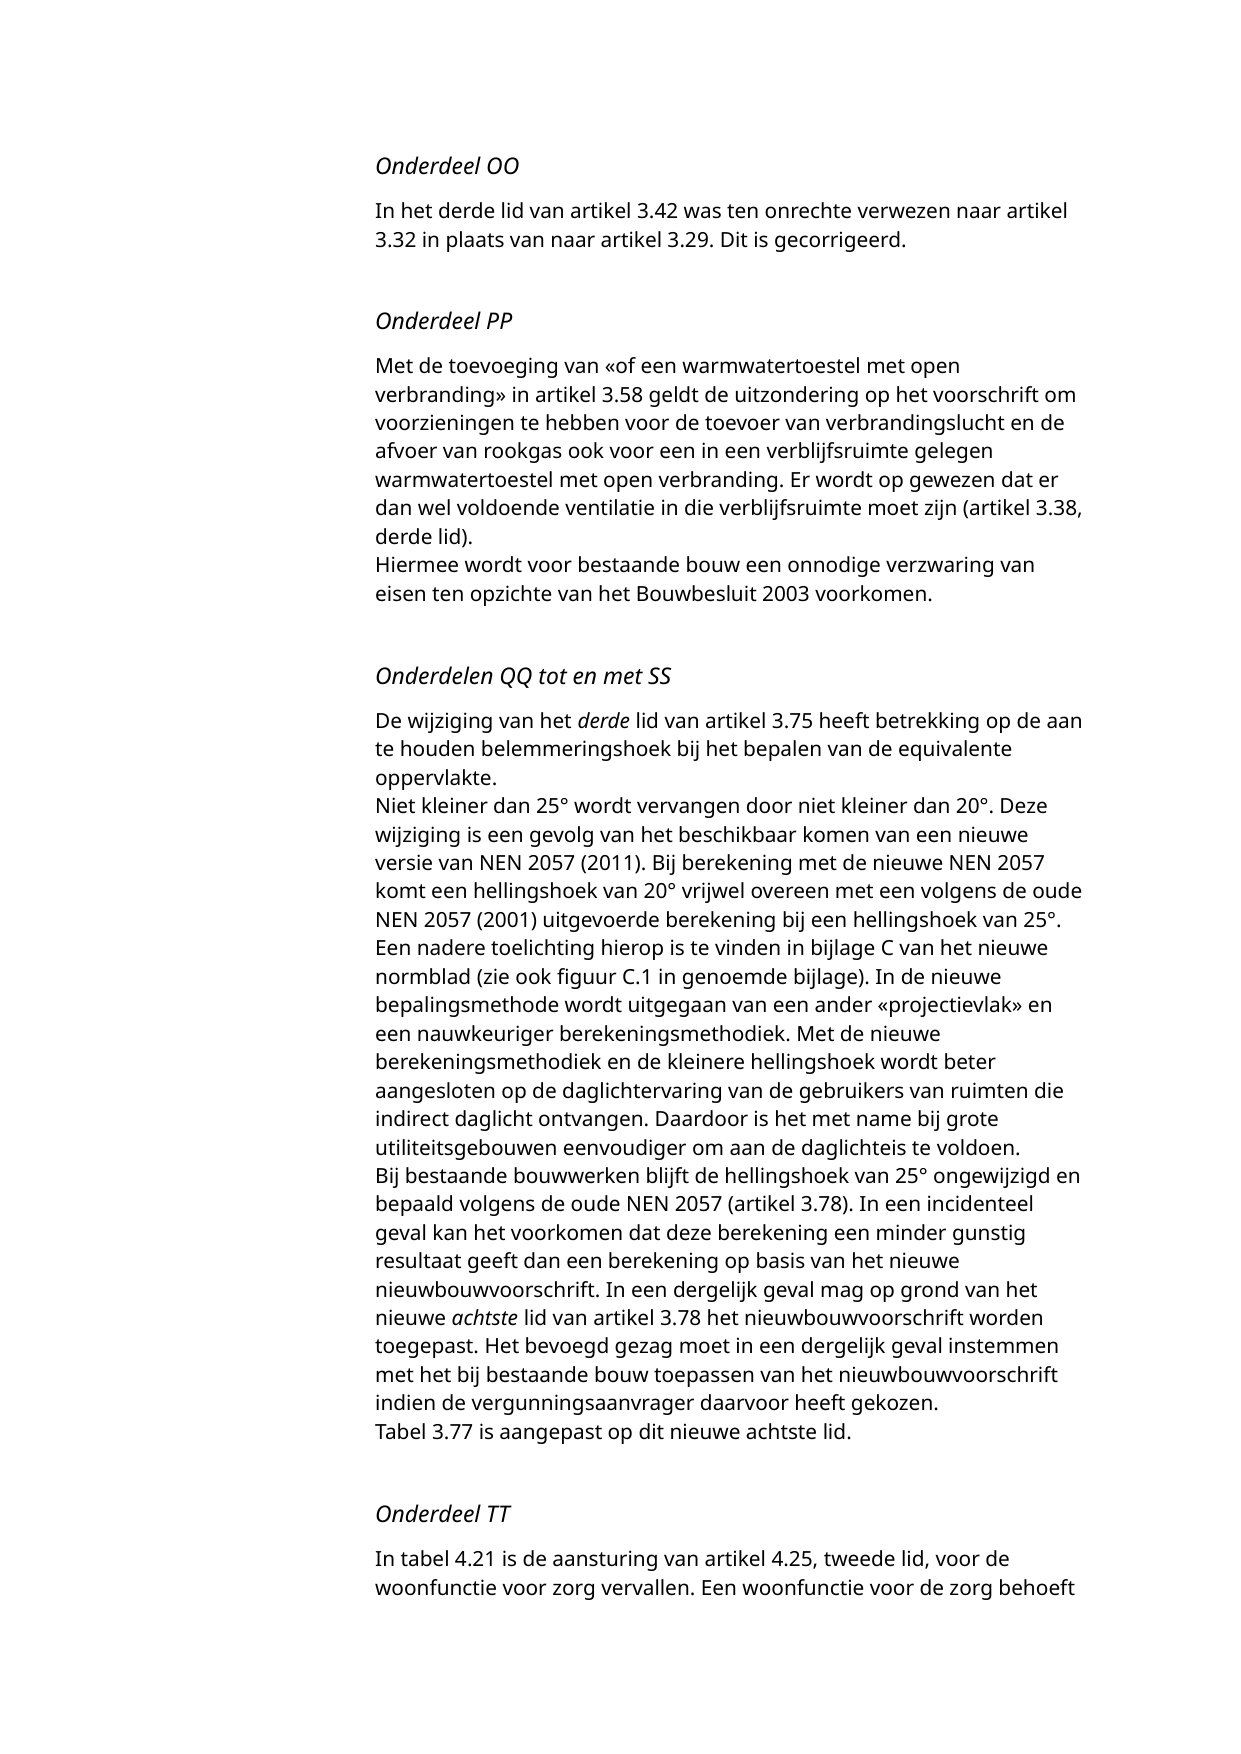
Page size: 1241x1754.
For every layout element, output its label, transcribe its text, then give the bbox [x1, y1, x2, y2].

text Niet kleiner dan 25° wordt vervangen door niet kleiner dan 20°. Deze wijziging is een gevolg van het beschikbaar komen van een nieuwe versie van NEN 2057 (2011). Bij berekening met de nieuwe NEN 2057 komt een hellingshoek van 20° vrijwel overeen met een volgens de oude NEN 2057 (2001) uitgevoerde berekening bij een hellingshoek van 25°. Een nadere toelichting hierop is te vinden in bijlage C van het nieuwe normblad (zie ook figuur C.1 in genoemde bijlage). In de nieuwe bepalingsmethode wordt uitgegaan van een ander «projectievlak» en een nauwkeuriger berekeningsmethodiek. Met de nieuwe berekeningsmethodiek en de kleinere hellingshoek wordt beter aangesloten op de daglichtervaring van de gebruikers van ruimten die indirect daglicht ontvangen. Daardoor is het met name bij grote utiliteitsgebouwen eenvoudiger om aan de daglichteis te voldoen. [375, 791, 1090, 1161]
subtitle Onderdeel OO [375, 150, 1090, 181]
text In tabel 4.21 is de aansturing van artikel 4.25, tweede lid, voor de woonfunctie voor zorg vervallen. Een woonfunctie voor de zorg behoeft [375, 1544, 1090, 1601]
text Hiermee wordt voor bestaande bouw een onnodige verzwaring van eisen ten opzichte van het Bouwbesluit 2003 voorkomen. [375, 550, 1090, 607]
text Met de toevoeging van «of een warmwatertoestel met open verbranding» in artikel 3.58 geldt de uitzondering op het voorschrift om voorzieningen te hebben voor de toevoer van verbrandingslucht en de afvoer van rookgas ook voor een in een verblijfsruimte gelegen warmwatertoestel met open verbranding. Er wordt op gewezen dat er dan wel voldoende ventilatie in die verblijfsruimte moet zijn (artikel 3.38, derde lid). [375, 351, 1090, 550]
text De wijziging van het derde lid van artikel 3.75 heeft betrekking op de aan te houden belemmeringshoek bij het bepalen van de equivalente oppervlakte. [375, 706, 1090, 791]
subtitle Onderdeel PP [375, 305, 1090, 336]
text Tabel 3.77 is aangepast op dit nieuwe achtste lid. [375, 1417, 1090, 1445]
subtitle Onderdelen QQ tot en met SS [375, 660, 1090, 691]
text Bij bestaande bouwwerken blijft de hellingshoek van 25° ongewijzigd en bepaald volgens de oude NEN 2057 (artikel 3.78). In een incidenteel geval kan het voorkomen dat deze berekening een minder gunstig resultaat geeft dan een berekening op basis van het nieuwe nieuwbouwvoorschrift. In een dergelijk geval mag op grond van het nieuwe achtste lid van artikel 3.78 het nieuwbouwvoorschrift worden toegepast. Het bevoegd gezag moet in een dergelijk geval instemmen met het bij bestaande bouw toepassen van het nieuwbouwvoorschrift indien de vergunningsaanvrager daarvoor heeft gekozen. [375, 1161, 1090, 1417]
text In het derde lid van artikel 3.42 was ten onrechte verwezen naar artikel 3.32 in plaats van naar artikel 3.29. Dit is gecorrigeerd. [375, 196, 1090, 253]
subtitle Onderdeel TT [375, 1498, 1090, 1529]
